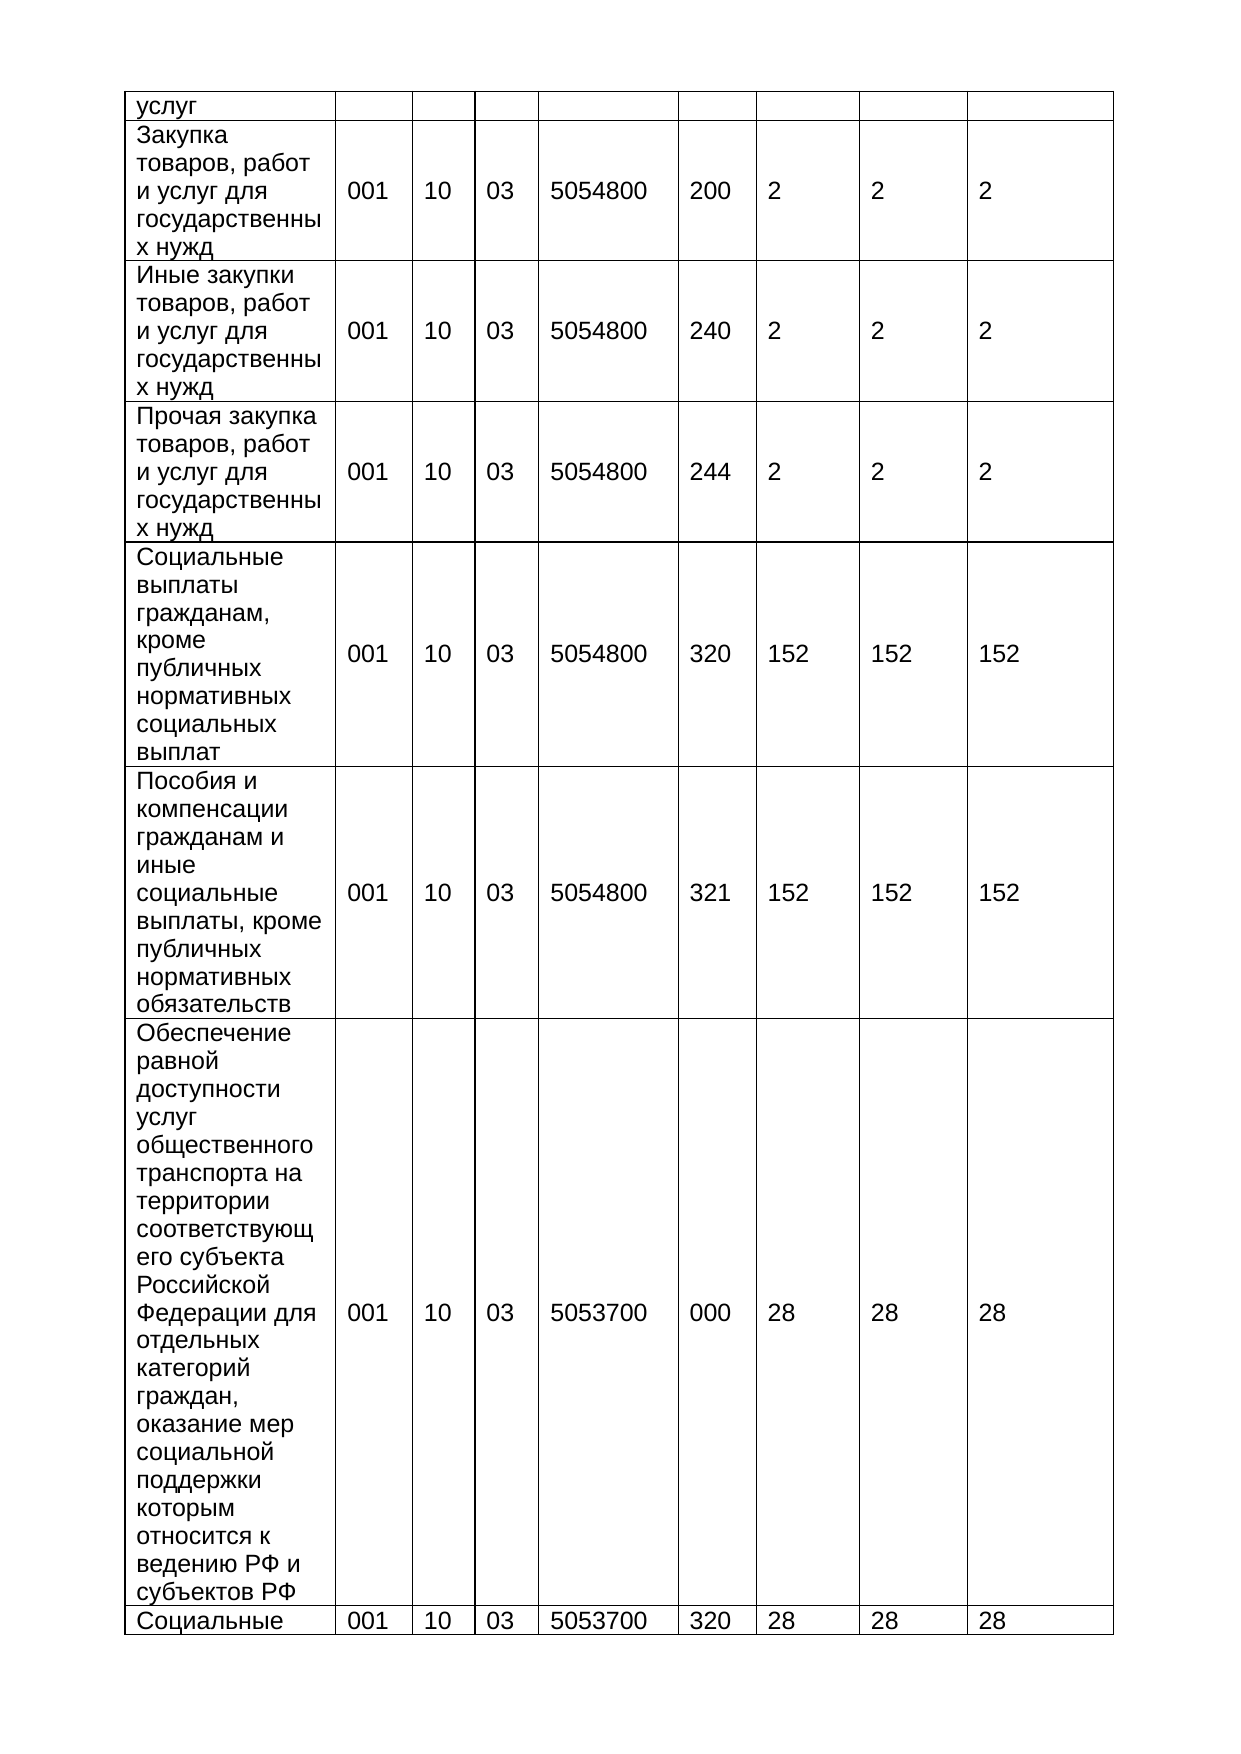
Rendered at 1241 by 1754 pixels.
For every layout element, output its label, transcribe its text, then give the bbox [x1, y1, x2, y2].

table_cell 10 [413, 1019, 474, 1605]
table_cell 2 [968, 121, 1113, 260]
table_cell [539, 92, 678, 119]
table_cell 10 [413, 402, 474, 541]
table_cell 152 [860, 543, 967, 766]
table_cell 10 [413, 1606, 474, 1634]
table_cell 2 [968, 261, 1113, 401]
table_cell Социальные выплаты гражданам, кроме публичных нормативных социальных выплат [126, 543, 335, 766]
table_cell 03 [476, 402, 538, 541]
table_cell услуг [126, 92, 335, 119]
table_cell 152 [968, 767, 1113, 1018]
table_cell Социальные [126, 1606, 335, 1634]
table_cell 001 [336, 121, 412, 260]
table_cell 5053700 [539, 1606, 678, 1634]
table_cell 28 [860, 1606, 967, 1634]
table_cell 001 [336, 767, 412, 1018]
table_cell 2 [860, 121, 967, 260]
table_cell [968, 92, 1113, 119]
table_cell 28 [860, 1019, 967, 1605]
table_cell 03 [476, 1606, 538, 1634]
table_cell 03 [476, 121, 538, 260]
table_cell Прочая закупка товаров, работ и услуг для государственных нужд [126, 402, 335, 541]
table_cell 001 [336, 261, 412, 401]
table_cell 001 [336, 402, 412, 541]
table_cell 10 [413, 121, 474, 260]
table_cell 5053700 [539, 1019, 678, 1605]
table_cell 2 [757, 121, 859, 260]
table_cell 03 [476, 261, 538, 401]
table_cell 10 [413, 543, 474, 766]
table_cell 5054800 [539, 767, 678, 1018]
table_cell 200 [679, 121, 756, 260]
table_cell 10 [413, 767, 474, 1018]
table_cell 152 [757, 543, 859, 766]
table_cell 10 [413, 261, 474, 401]
table_cell 2 [968, 402, 1113, 541]
table_cell 5054800 [539, 121, 678, 260]
table_cell 000 [679, 1019, 756, 1605]
table_cell 5054800 [539, 402, 678, 541]
table_cell 321 [679, 767, 756, 1018]
table_cell [757, 92, 859, 119]
table_cell 28 [968, 1019, 1113, 1605]
table_cell 240 [679, 261, 756, 401]
table_cell 03 [476, 1019, 538, 1605]
table_cell 28 [757, 1019, 859, 1605]
table_cell [679, 92, 756, 119]
table_cell 001 [336, 1606, 412, 1634]
table_cell 28 [757, 1606, 859, 1634]
table_cell [336, 92, 412, 119]
table_cell Пособия и компенсации гражданам и иные социальные выплаты, кроме публичных нормативных обязательств [126, 767, 335, 1018]
table_cell 001 [336, 543, 412, 766]
table_cell 5054800 [539, 543, 678, 766]
table_cell Иные закупки товаров, работ и услуг для государственных нужд [126, 261, 335, 401]
table_cell 152 [968, 543, 1113, 766]
table_cell 28 [968, 1606, 1113, 1634]
table_cell 03 [476, 767, 538, 1018]
table_cell [476, 92, 538, 119]
table_cell 2 [860, 261, 967, 401]
table_cell Обеспечение равной доступности услуг общественного транспорта на территории соответствующего субъекта Российской Федерации для отдельных категорий граждан, оказание мер социальной поддержки которым относится к ведению РФ и субъектов РФ [126, 1019, 335, 1605]
table_cell 2 [860, 402, 967, 541]
table_cell [860, 92, 967, 119]
table_cell 320 [679, 1606, 756, 1634]
table_cell 320 [679, 543, 756, 766]
table_cell 5054800 [539, 261, 678, 401]
table_cell 03 [476, 543, 538, 766]
table_cell 2 [757, 261, 859, 401]
table_cell Закупка товаров, работ и услуг для государственных нужд [126, 121, 335, 260]
table_cell 001 [336, 1019, 412, 1605]
table_cell [413, 92, 474, 119]
table_cell 152 [860, 767, 967, 1018]
table_cell 152 [757, 767, 859, 1018]
table_cell 244 [679, 402, 756, 541]
table_cell 2 [757, 402, 859, 541]
